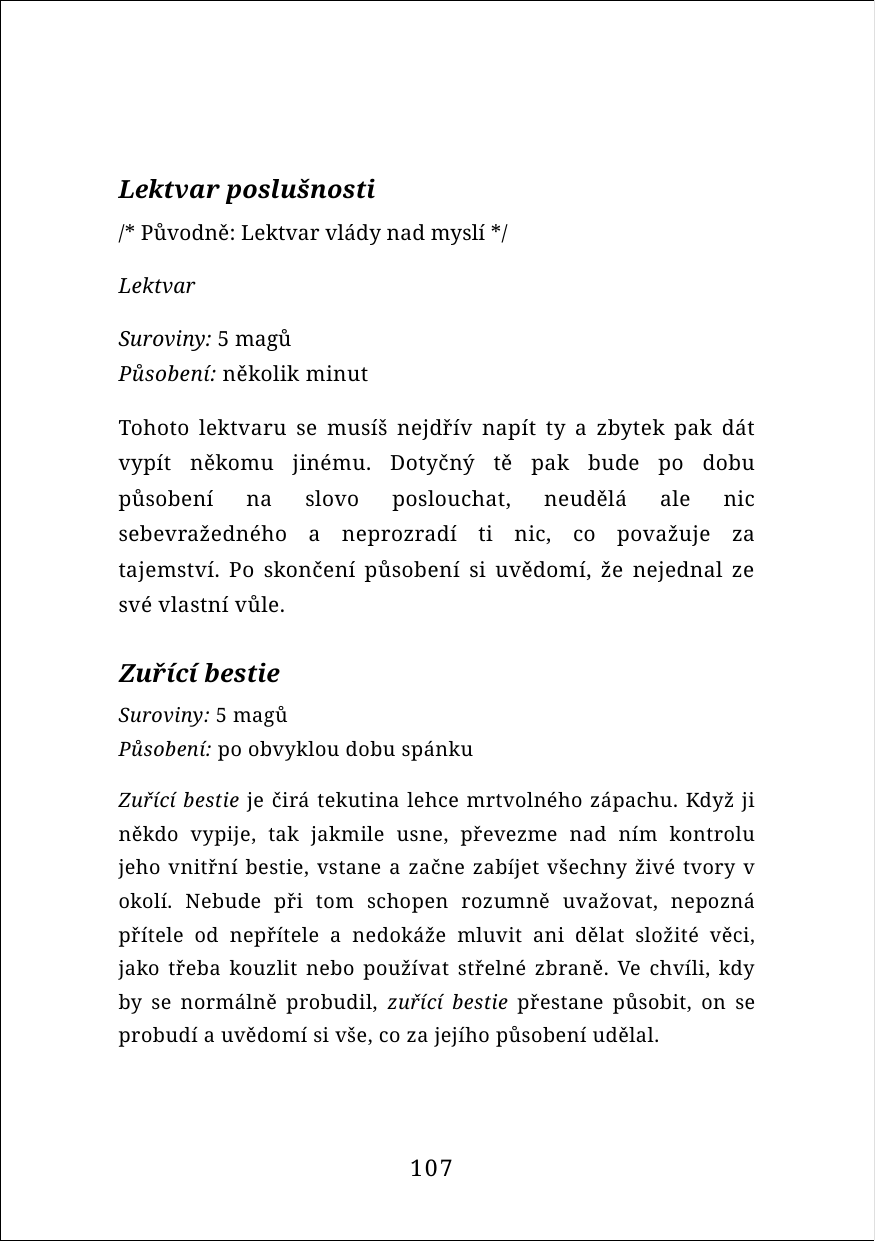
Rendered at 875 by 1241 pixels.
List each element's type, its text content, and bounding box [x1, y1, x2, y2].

text Tohoto lektvaru se musíš nejdřív napít ty a zbytek pak dát vypít někomu jinému. Dotyčný tě pak bude po dobu působení na slovo poslouchat, neudělá ale nic sebevražedného a neprozradí ti nic, co považuje za tajemství. Po skončení působení si uvědomí, že nejednal ze své vlastní vůle. [118, 413, 756, 619]
text Suroviny: 5 magů Působení: po obvyklou dobu spánku [118, 701, 756, 762]
text Lektvar [118, 271, 756, 299]
text Suroviny: 5 magů Působení: několik minut [118, 324, 756, 388]
text Zuřící bestie je čirá tekutina lehce mrtvolného zápachu. Když ji někdo vypije, tak jakmile usne, převezme nad ním kontrolu jeho vnitřní bestie, vstane a začne zabíjet všechny živé tvory v okolí. Nebude při tom schopen rozumně uvažovat, nepozná přítele od nepřítele a nedokáže mluvit ani dělat složité věci, jako třeba kouzlit nebo používat střelné zbraně. Ve chvíli, kdy by se normálně probudil, zuřící bestie přestane působit, on se probudí a uvědomí si vše, co za jejího působení udělal. [118, 786, 756, 1049]
subtitle Zuřící bestie [118, 655, 756, 689]
text /* Původně: Lektvar vlády nad myslí */ [118, 218, 756, 246]
subtitle Lektvar poslušnosti [118, 172, 756, 206]
